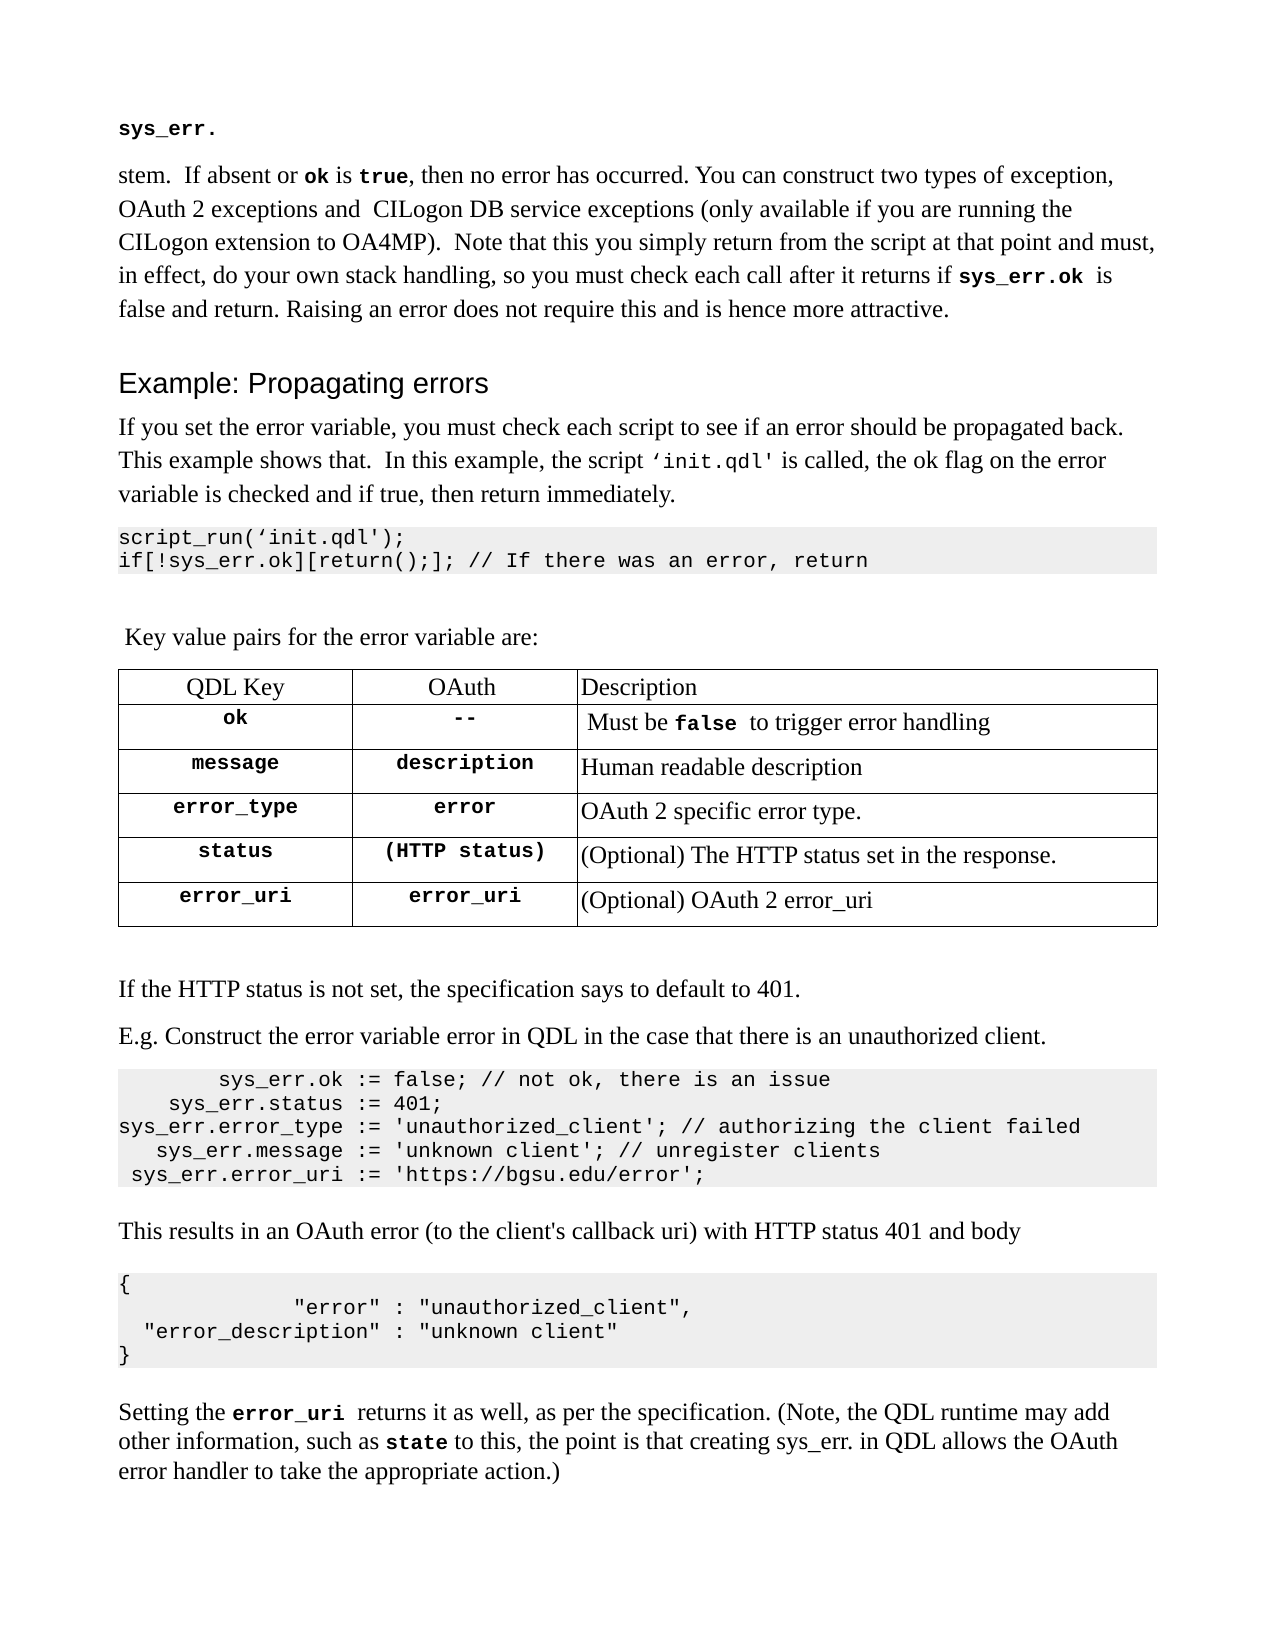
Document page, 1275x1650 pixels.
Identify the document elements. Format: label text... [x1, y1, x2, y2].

subtitle Example: Propagating errors [118, 366, 1157, 400]
table_cell error_type [119, 794, 352, 837]
text If you set the error variable, you must check each script to see if an error should be propagated back. This example shows that. In this example, the script ‘init.qdl' is called, the ok flag on the error variable is checked and if true, then return immediately. [118, 412, 1157, 508]
text { [118, 1273, 1157, 1297]
text Setting the error_uri returns it as well, as per the specification. (Note, the QDL runtime may add other information, such as state to this, the point is that creating sys_err. in QDL allows the OAuth error handler to take the appropriate action.) [118, 1397, 1157, 1485]
text sys_err.message := 'unknown client'; // unregister clients [118, 1140, 1157, 1163]
text stem. If absent or ok is true, then no error has occurred. You can construct two types of exception, OAuth 2 exceptions and CILogon DB service exceptions (only available if you are running the CILogon extension to OA4MP). Note that this you simply return from the script at that point and must, in effect, do your own stack handling, so you must check each call after it returns if sys_err.ok is false and return. Raising an error does not require this and is hence more attractive. [118, 160, 1157, 322]
text script_run(‘init.qdl'); [118, 527, 1157, 550]
table_cell ok [119, 705, 352, 748]
table_cell error_uri [353, 883, 577, 926]
text If the HTTP status is not set, the specification says to default to 401. [118, 974, 1157, 1002]
table_cell (Optional) OAuth 2 error_uri [578, 883, 1157, 926]
text sys_err.error_uri := 'https://bgsu.edu/error'; [118, 1163, 1157, 1187]
text "error_description" : "unknown client" [118, 1321, 1157, 1344]
table_cell status [119, 838, 352, 882]
table_header Description [578, 670, 1157, 704]
table_cell error_uri [119, 883, 352, 926]
table_cell Human readable description [578, 750, 1157, 793]
table_cell Must be false to trigger error handling [578, 705, 1157, 748]
text "error" : "unauthorized_client", [118, 1297, 1157, 1321]
text Key value pairs for the error variable are: [118, 622, 1157, 650]
text sys_err.status := 401; [118, 1093, 1157, 1116]
text This results in an OAuth error (to the client's callback uri) with HTTP status 401 and body [118, 1216, 1157, 1245]
text sys_err.ok := false; // not ok, there is an issue [118, 1069, 1157, 1093]
table_cell (HTTP status) [353, 838, 577, 882]
table_cell (Optional) The HTTP status set in the response. [578, 838, 1157, 882]
text sys_err. [118, 118, 1157, 142]
text if[!sys_err.ok][return();]; // If there was an error, return [118, 550, 1157, 574]
text } [118, 1344, 1157, 1368]
table_cell -- [353, 705, 577, 748]
table_cell message [119, 750, 352, 793]
table_header QDL Key [119, 670, 352, 704]
table_cell OAuth 2 specific error type. [578, 794, 1157, 837]
table_header OAuth [353, 670, 577, 704]
text sys_err.error_type := 'unauthorized_client'; // authorizing the client failed [118, 1116, 1157, 1140]
table_cell description [353, 750, 577, 793]
text E.g. Construct the error variable error in QDL in the case that there is an unauthorized client. [118, 1021, 1157, 1050]
table_cell error [353, 794, 577, 837]
